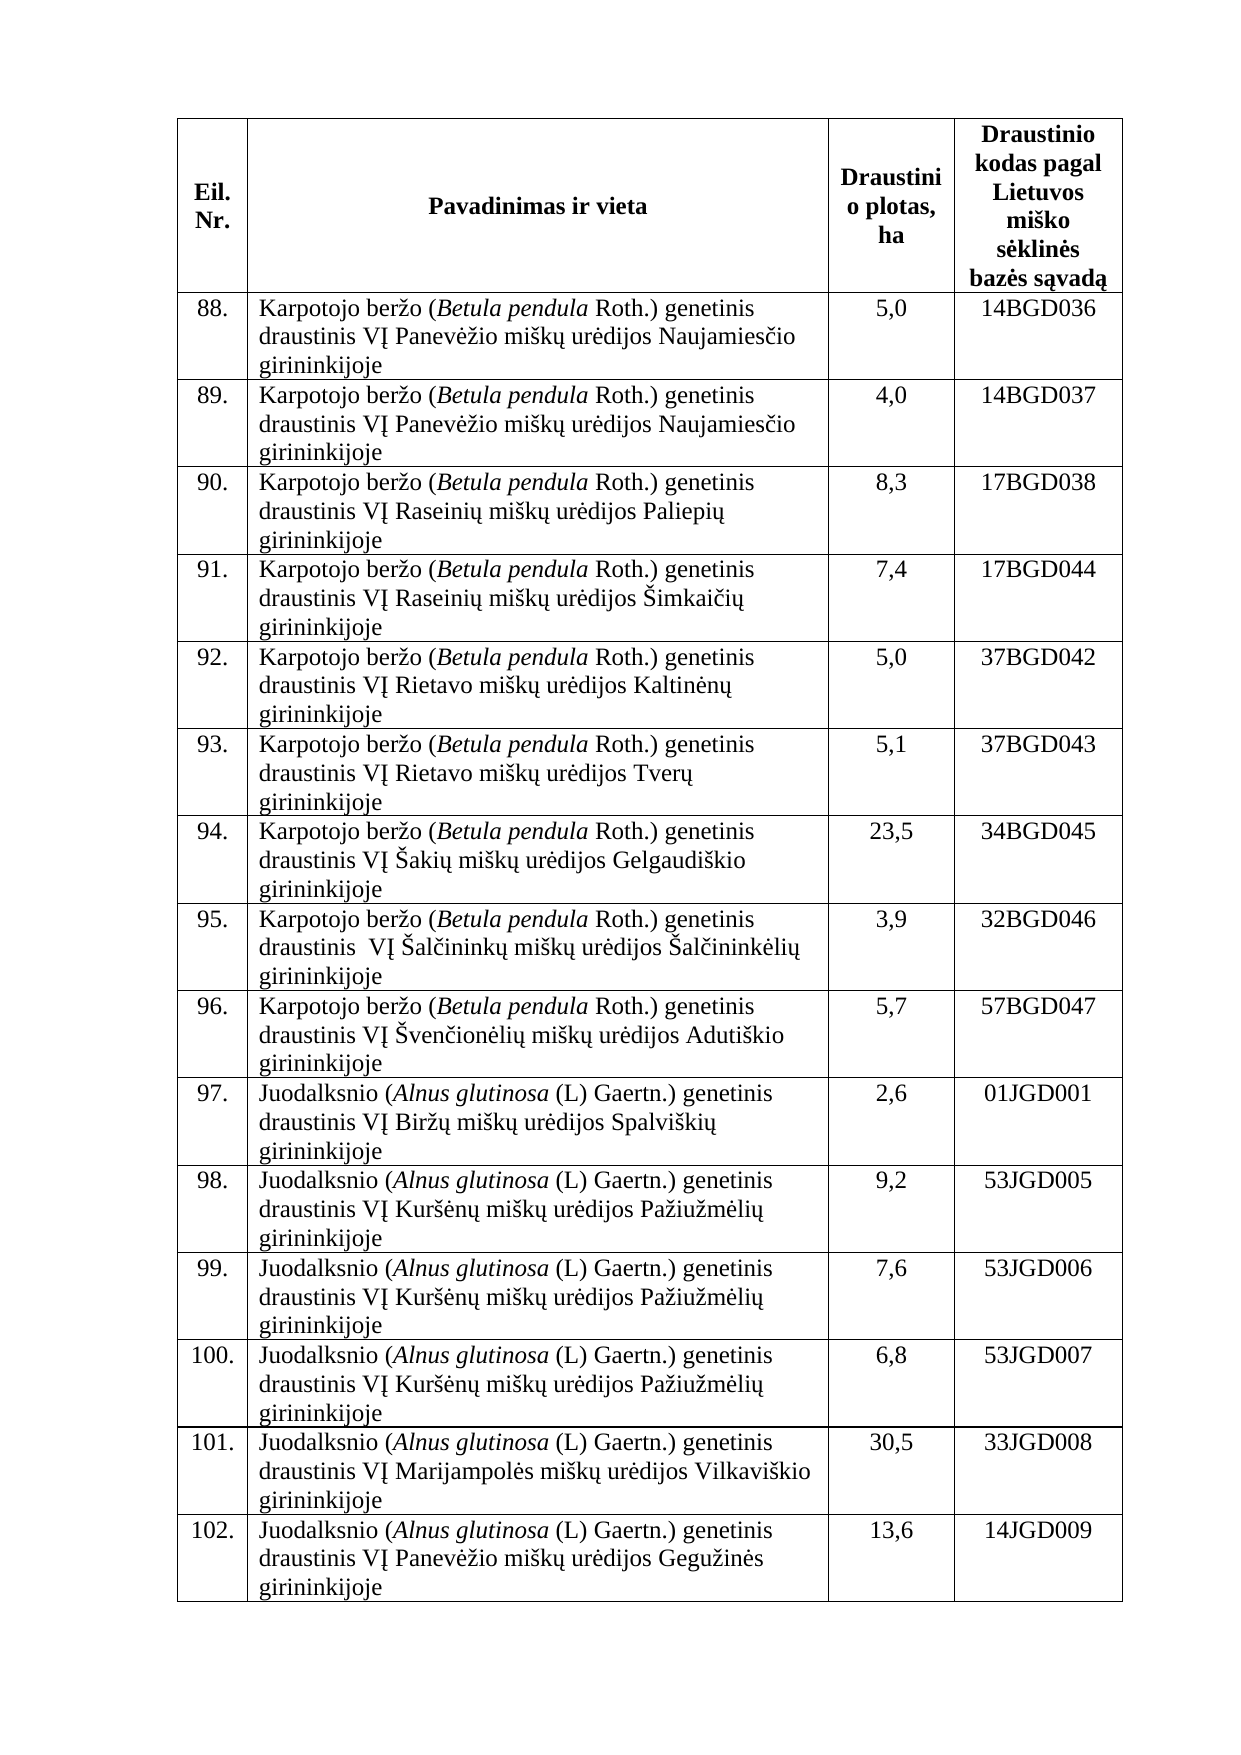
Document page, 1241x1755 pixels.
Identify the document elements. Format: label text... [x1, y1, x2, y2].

table_cell 90. [178, 467, 247, 553]
table_cell 37BGD043 [955, 729, 1122, 815]
table_cell 102. [178, 1515, 247, 1601]
table_cell Karpotojo beržo (Betula pendula Roth.) genetinis draustinis VĮ Šalčininkų miškų urėdijos Šalčininkėlių girininkijoje [248, 904, 828, 990]
table_cell Juodalksnio (Alnus glutinosa (L) Gaertn.) genetinis draustinis VĮ Kuršėnų miškų urėdijos Pažiužmėlių girininkijoje [248, 1166, 828, 1252]
table_cell 17BGD038 [955, 467, 1122, 553]
table_cell 6,8 [829, 1340, 954, 1426]
table_cell 5,7 [829, 991, 954, 1077]
table_cell 13,6 [829, 1515, 954, 1601]
table_cell Karpotojo beržo (Betula pendula Roth.) genetinis draustinis VĮ Rietavo miškų urėdijos Kaltinėnų girininkijoje [248, 642, 828, 728]
table_cell 32BGD046 [955, 904, 1122, 990]
table_cell 5,0 [829, 642, 954, 728]
table_cell 2,6 [829, 1078, 954, 1164]
table_cell 34BGD045 [955, 816, 1122, 903]
table_cell 30,5 [829, 1428, 954, 1514]
table_header Eil. Nr. [178, 119, 247, 292]
table_cell 8,3 [829, 467, 954, 553]
table_cell 14BGD037 [955, 380, 1122, 466]
table_cell 98. [178, 1166, 247, 1252]
table_cell 5,1 [829, 729, 954, 815]
table_cell 97. [178, 1078, 247, 1164]
table_cell 100. [178, 1340, 247, 1426]
table_cell 23,5 [829, 816, 954, 903]
table_cell 96. [178, 991, 247, 1077]
table_cell 01JGD001 [955, 1078, 1122, 1164]
table_cell 94. [178, 816, 247, 903]
table_cell 57BGD047 [955, 991, 1122, 1077]
table_cell 91. [178, 555, 247, 641]
table_cell 53JGD005 [955, 1166, 1122, 1252]
table_cell Juodalksnio (Alnus glutinosa (L) Gaertn.) genetinis draustinis VĮ Marijampolės miškų urėdijos Vilkaviškio girininkijoje [248, 1428, 828, 1514]
table_cell 53JGD006 [955, 1253, 1122, 1339]
table_cell Karpotojo beržo (Betula pendula Roth.) genetinis draustinis VĮ Rietavo miškų urėdijos Tverų girininkijoje [248, 729, 828, 815]
table_cell Karpotojo beržo (Betula pendula Roth.) genetinis draustinis VĮ Raseinių miškų urėdijos Šimkaičių girininkijoje [248, 555, 828, 641]
table_cell 88. [178, 293, 247, 379]
table_cell 37BGD042 [955, 642, 1122, 728]
table_cell 99. [178, 1253, 247, 1339]
table_cell Karpotojo beržo (Betula pendula Roth.) genetinis draustinis VĮ Švenčionėlių miškų urėdijos Adutiškio girininkijoje [248, 991, 828, 1077]
table_cell Juodalksnio (Alnus glutinosa (L) Gaertn.) genetinis draustinis VĮ Biržų miškų urėdijos Spalviškių girininkijoje [248, 1078, 828, 1164]
table_cell 93. [178, 729, 247, 815]
table_header Draustinio plotas, ha [829, 119, 954, 292]
table_cell 5,0 [829, 293, 954, 379]
table_cell 14BGD036 [955, 293, 1122, 379]
table_cell 89. [178, 380, 247, 466]
table_cell Karpotojo beržo (Betula pendula Roth.) genetinis draustinis VĮ Raseinių miškų urėdijos Paliepių girininkijoje [248, 467, 828, 553]
table_header Pavadinimas ir vieta [248, 119, 828, 292]
table_header Draustinio kodas pagal Lietuvos miško sėklinės bazės sąvadą [955, 119, 1122, 292]
table_cell 3,9 [829, 904, 954, 990]
table_cell 17BGD044 [955, 555, 1122, 641]
table_cell 92. [178, 642, 247, 728]
table_cell 33JGD008 [955, 1428, 1122, 1514]
table_cell 4,0 [829, 380, 954, 466]
table_cell 53JGD007 [955, 1340, 1122, 1426]
table_cell 7,4 [829, 555, 954, 641]
table_cell Juodalksnio (Alnus glutinosa (L) Gaertn.) genetinis draustinis VĮ Kuršėnų miškų urėdijos Pažiužmėlių girininkijoje [248, 1253, 828, 1339]
table_cell Karpotojo beržo (Betula pendula Roth.) genetinis draustinis VĮ Panevėžio miškų urėdijos Naujamiesčio girininkijoje [248, 380, 828, 466]
table_cell 14JGD009 [955, 1515, 1122, 1601]
table_cell 9,2 [829, 1166, 954, 1252]
table_cell Karpotojo beržo (Betula pendula Roth.) genetinis draustinis VĮ Panevėžio miškų urėdijos Naujamiesčio girininkijoje [248, 293, 828, 379]
table_cell Juodalksnio (Alnus glutinosa (L) Gaertn.) genetinis draustinis VĮ Panevėžio miškų urėdijos Gegužinės girininkijoje [248, 1515, 828, 1601]
table_cell 101. [178, 1428, 247, 1514]
table_cell 7,6 [829, 1253, 954, 1339]
table_cell 95. [178, 904, 247, 990]
table_cell Karpotojo beržo (Betula pendula Roth.) genetinis draustinis VĮ Šakių miškų urėdijos Gelgaudiškio girininkijoje [248, 816, 828, 903]
table_cell Juodalksnio (Alnus glutinosa (L) Gaertn.) genetinis draustinis VĮ Kuršėnų miškų urėdijos Pažiužmėlių girininkijoje [248, 1340, 828, 1426]
